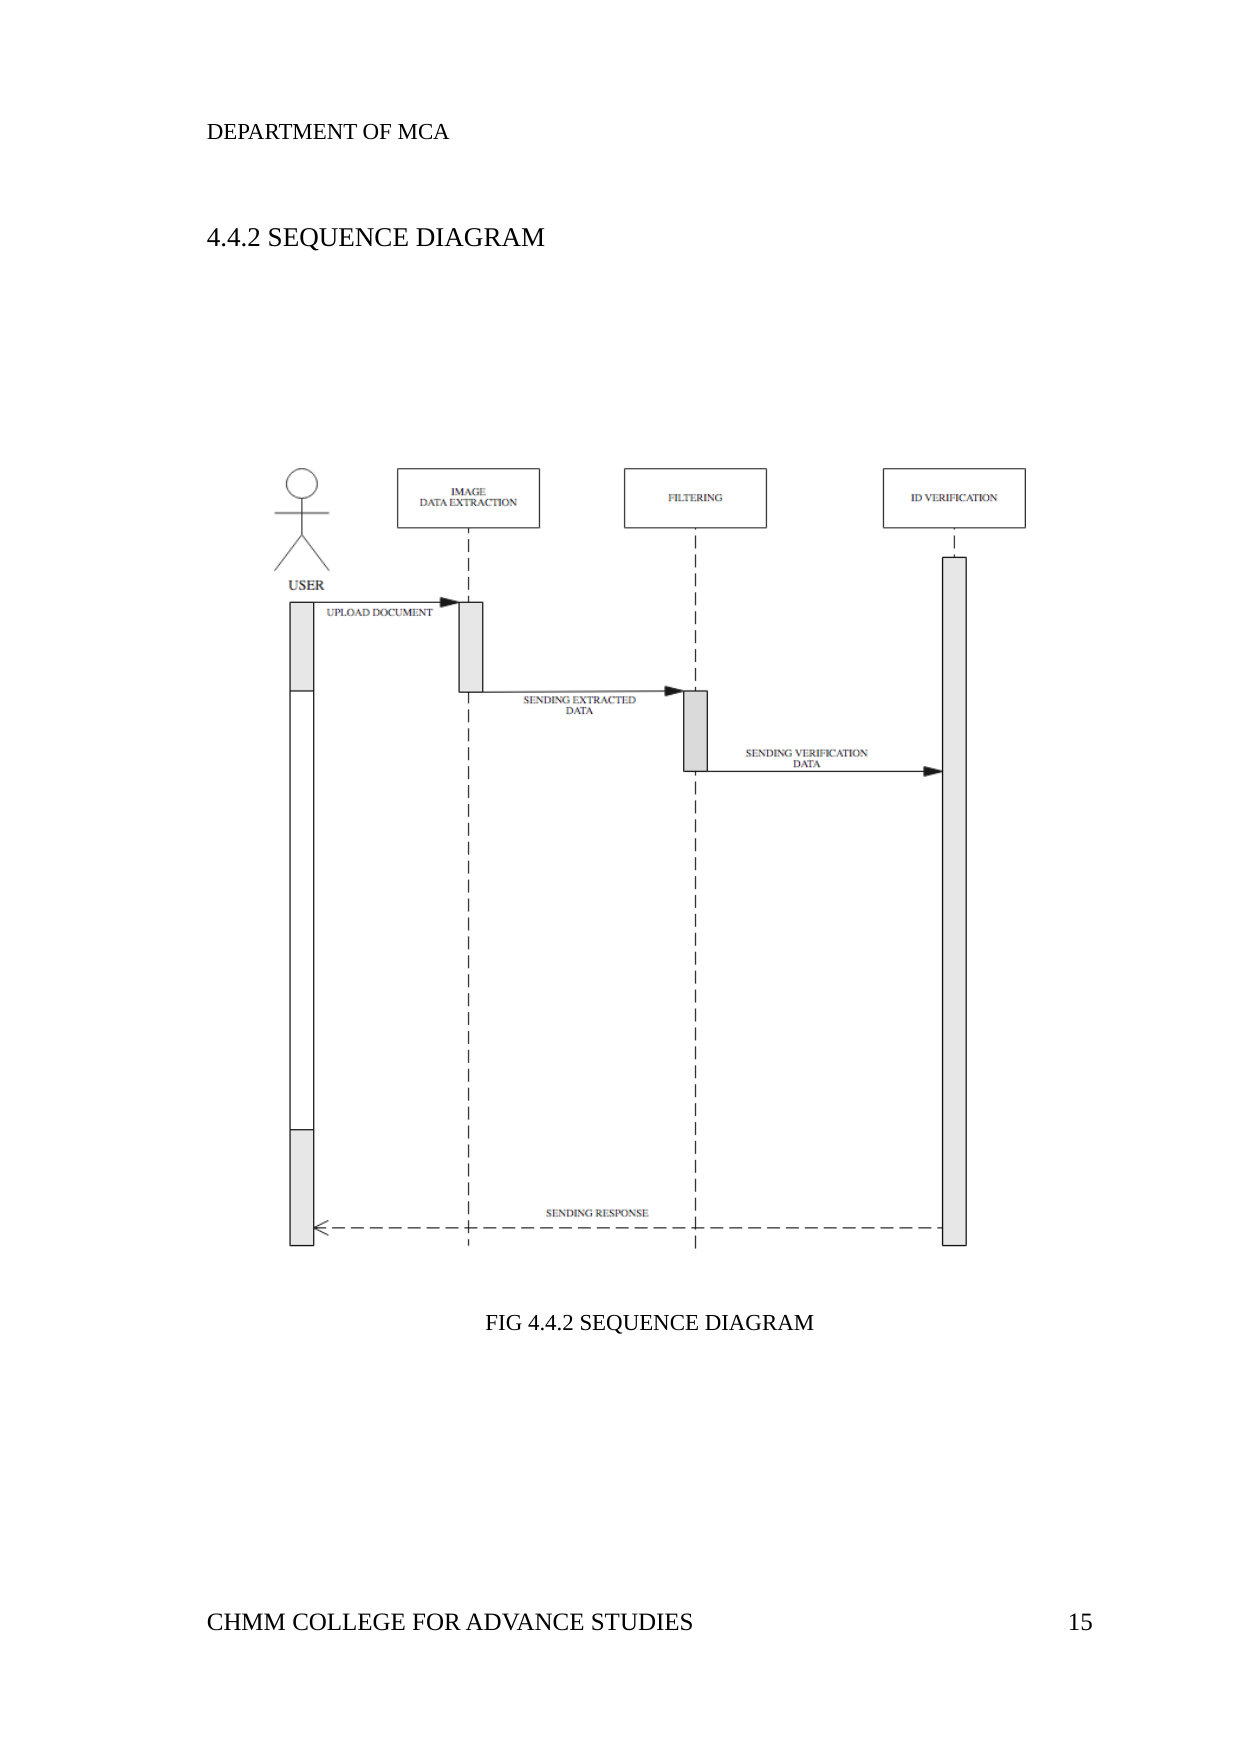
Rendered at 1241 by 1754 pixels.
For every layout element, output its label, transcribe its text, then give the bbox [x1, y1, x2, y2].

text 4.4.2 SEQUENCE DIAGRAM [207, 221, 1093, 252]
picture [273, 468, 1026, 1251]
text FIG 4.4.2 SEQUENCE DIAGRAM [207, 1308, 1093, 1335]
